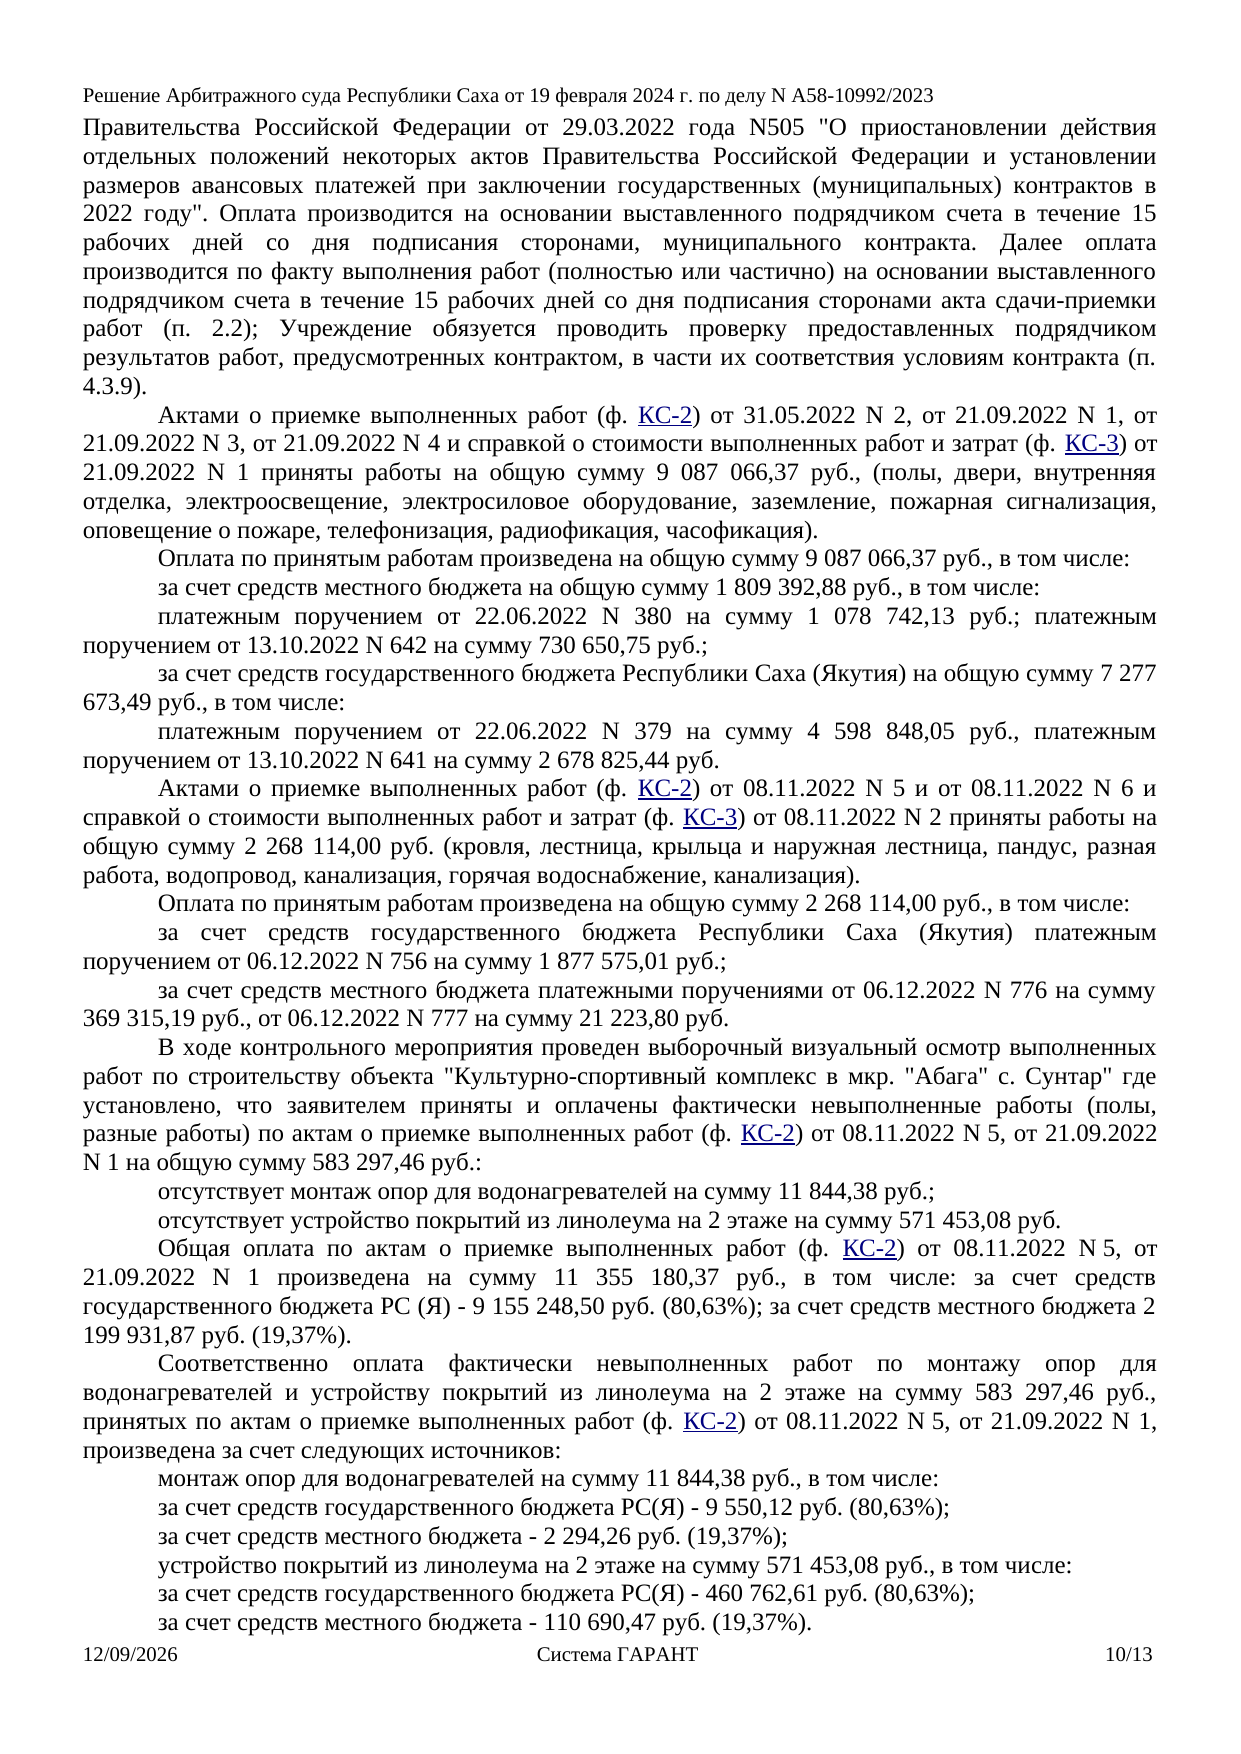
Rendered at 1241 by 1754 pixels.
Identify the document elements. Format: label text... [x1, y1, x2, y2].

text за счет средств государственного бюджета Республики Саха (Якутия) на общую сумму 7 277 673,49 руб., в том числе: [83, 658, 1157, 716]
text Соответственно оплата фактически невыполненных работ по монтажу опор для водонагревателей и устройству покрытий из линолеума на 2 этаже на сумму 583 297,46 руб., принятых по актам о приемке выполненных работ (ф. КС-2) от 08.11.2022 N 5, от 21.09.2022 N 1, произведена за счет следующих источников: [83, 1348, 1157, 1463]
text за счет средств местного бюджета - 110 690,47 руб. (19,37%). [83, 1607, 1157, 1636]
text Общая оплата по актам о приемке выполненных работ (ф. КС-2) от 08.11.2022 N 5, от 21.09.2022 N 1 произведена на сумму 11 355 180,37 руб., в том числе: за счет средств государственного бюджета PC (Я) - 9 155 248,50 руб. (80,63%); за счет средств местного бюджета 2 199 931,87 руб. (19,37%). [83, 1233, 1157, 1348]
text устройство покрытий из линолеума на 2 этаже на сумму 571 453,08 руб., в том числе: [83, 1550, 1157, 1578]
text за счет средств государственного бюджета РС(Я) - 460 762,61 руб. (80,63%); [83, 1578, 1157, 1607]
text за счет средств государственного бюджета Республики Саха (Якутия) платежным поручением от 06.12.2022 N 756 на сумму 1 877 575,01 руб.; [83, 917, 1157, 975]
text Правительства Российской Федерации от 29.03.2022 года N505 "О приостановлении действия отдельных положений некоторых актов Правительства Российской Федерации и установлении размеров авансовых платежей при заключении государственных (муниципальных) контрактов в 2022 году". Оплата производится на основании выставленного подрядчиком счета в течение 15 рабочих дней со дня подписания сторонами, муниципального контракта. Далее оплата производится по факту выполнения работ (полностью или частично) на основании выставленного подрядчиком счета в течение 15 рабочих дней со дня подписания сторонами акта сдачи-приемки работ (п. 2.2); Учреждение обязуется проводить проверку предоставленных подрядчиком результатов работ, предусмотренных контрактом, в части их соответствия условиям контракта (п. 4.3.9). [83, 112, 1157, 400]
text за счет средств местного бюджета платежными поручениями от 06.12.2022 N 776 на сумму 369 315,19 руб., от 06.12.2022 N 777 на сумму 21 223,80 руб. [83, 975, 1157, 1032]
text Актами о приемке выполненных работ (ф. КС-2) от 08.11.2022 N 5 и от 08.11.2022 N 6 и справкой о стоимости выполненных работ и затрат (ф. КС-3) от 08.11.2022 N 2 приняты работы на общую сумму 2 268 114,00 руб. (кровля, лестница, крыльца и наружная лестница, пандус, разная работа, водопровод, канализация, горячая водоснабжение, канализация). [83, 773, 1157, 888]
text Оплата по принятым работам произведена на общую сумму 2 268 114,00 руб., в том числе: [83, 888, 1157, 917]
text платежным поручением от 22.06.2022 N 380 на сумму 1 078 742,13 руб.; платежным поручением от 13.10.2022 N 642 на сумму 730 650,75 руб.; [83, 601, 1157, 658]
text Оплата по принятым работам произведена на общую сумму 9 087 066,37 руб., в том числе: [83, 543, 1157, 572]
text за счет средств местного бюджета на общую сумму 1 809 392,88 руб., в том числе: [83, 572, 1157, 601]
text Актами о приемке выполненных работ (ф. КС-2) от 31.05.2022 N 2, от 21.09.2022 N 1, от 21.09.2022 N 3, от 21.09.2022 N 4 и справкой о стоимости выполненных работ и затрат (ф. КС-3) от 21.09.2022 N 1 приняты работы на общую сумму 9 087 066,37 руб., (полы, двери, внутренняя отделка, электроосвещение, электросиловое оборудование, заземление, пожарная сигнализация, оповещение о пожаре, телефонизация, радиофикация, часофикация). [83, 400, 1157, 543]
text за счет средств государственного бюджета РС(Я) - 9 550,12 руб. (80,63%); [83, 1492, 1157, 1521]
text отсутствует устройство покрытий из линолеума на 2 этаже на сумму 571 453,08 руб. [83, 1205, 1157, 1233]
text отсутствует монтаж опор для водонагревателей на сумму 11 844,38 руб.; [83, 1176, 1157, 1205]
text платежным поручением от 22.06.2022 N 379 на сумму 4 598 848,05 руб., платежным поручением от 13.10.2022 N 641 на сумму 2 678 825,44 руб. [83, 716, 1157, 773]
text монтаж опор для водонагревателей на сумму 11 844,38 руб., в том числе: [83, 1463, 1157, 1492]
text В ходе контрольного мероприятия проведен выборочный визуальный осмотр выполненных работ по строительству объекта "Культурно-спортивный комплекс в мкр. "Абага" с. Сунтар" где установлено, что заявителем приняты и оплачены фактически невыполненные работы (полы, разные работы) по актам о приемке выполненных работ (ф. КС-2) от 08.11.2022 N 5, от 21.09.2022 N 1 на общую сумму 583 297,46 руб.: [83, 1032, 1157, 1176]
text за счет средств местного бюджета - 2 294,26 руб. (19,37%); [83, 1521, 1157, 1550]
